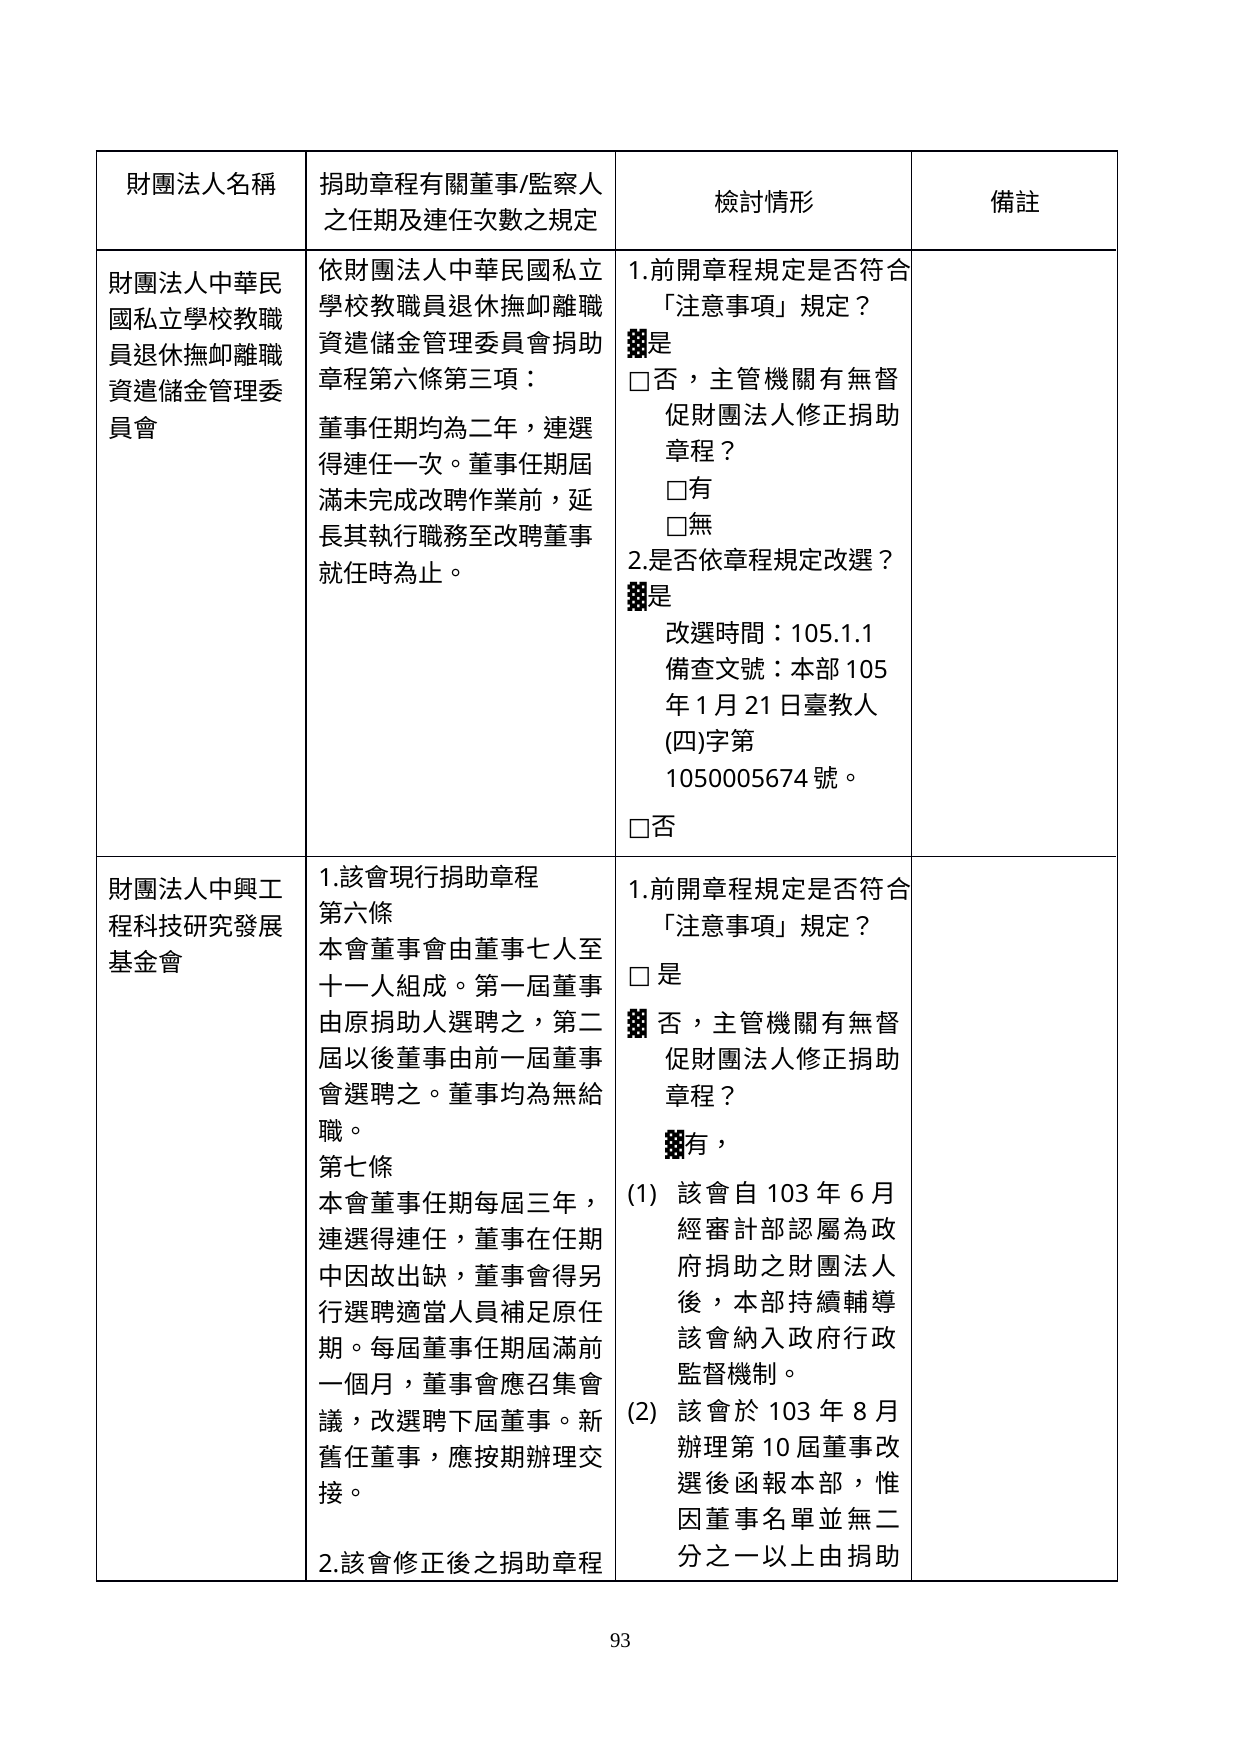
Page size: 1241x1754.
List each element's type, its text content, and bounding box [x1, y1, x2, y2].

table_cell [912, 249, 1117, 856]
table_cell 依財團法人中華民國私立學校教職員退休撫卹離職資遣儲金管理委員會捐助章程第六條第三項： 董事任期均為二年，連選得連任一次。董事任期屆滿未完成改聘作業前，延長其執行職務至改聘董事就任時為止。 [307, 251, 615, 856]
table_cell 1.前開章程規定是否符合「注意事項」規定？ □ 是 ▓ 否，主管機關有無督促財團法人修正捐助章程？ ▓有， 該會自103年6月經審計部認屬為政府捐助之財團法人後，本部持續輔導該會納入政府行政監督機制。 該會於103年8月辦理第10屆董事改選後函報本部，惟因董事名單並無二分之一以上由捐助 [616, 857, 911, 1580]
table_cell [912, 856, 1117, 1580]
table_header 備註 [912, 152, 1117, 249]
table_header 財團法人名稱 [97, 152, 305, 249]
table_header 檢討情形 [616, 152, 911, 249]
table_cell 財團法人中興工程科技研究發展基金會 [97, 857, 305, 1580]
table_header 捐助章程有關董事/監察人之任期及連任次數之規定 [307, 152, 615, 249]
table_cell 1.前開章程規定是否符合「注意事項」規定？ ▓是 □否，主管機關有無督促財團法人修正捐助章程？ □有 □無 2.是否依章程規定改選？ ▓是 改選時間：105.1.1 備查文號：本部105年1月21日臺教人(四)字第1050005674號。 □否 [616, 251, 911, 856]
table_cell 財團法人中華民國私立學校教職員退休撫卹離職資遣儲金管理委員會 [97, 251, 305, 856]
table_cell 1.該會現行捐助章程 第六條 本會董事會由董事七人至十一人組成。第一屆董事由原捐助人選聘之，第二屆以後董事由前一屆董事會選聘之。董事均為無給職。 第七條 本會董事任期每屆三年，連選得連任，董事在任期中因故出缺，董事會得另行選聘適當人員補足原任期。每屆董事任期屆滿前一個月，董事會應召集會議，改選聘下屆董事。新舊任董事，應按期辦理交接。 2.該會修正後之捐助章程 [307, 857, 615, 1580]
